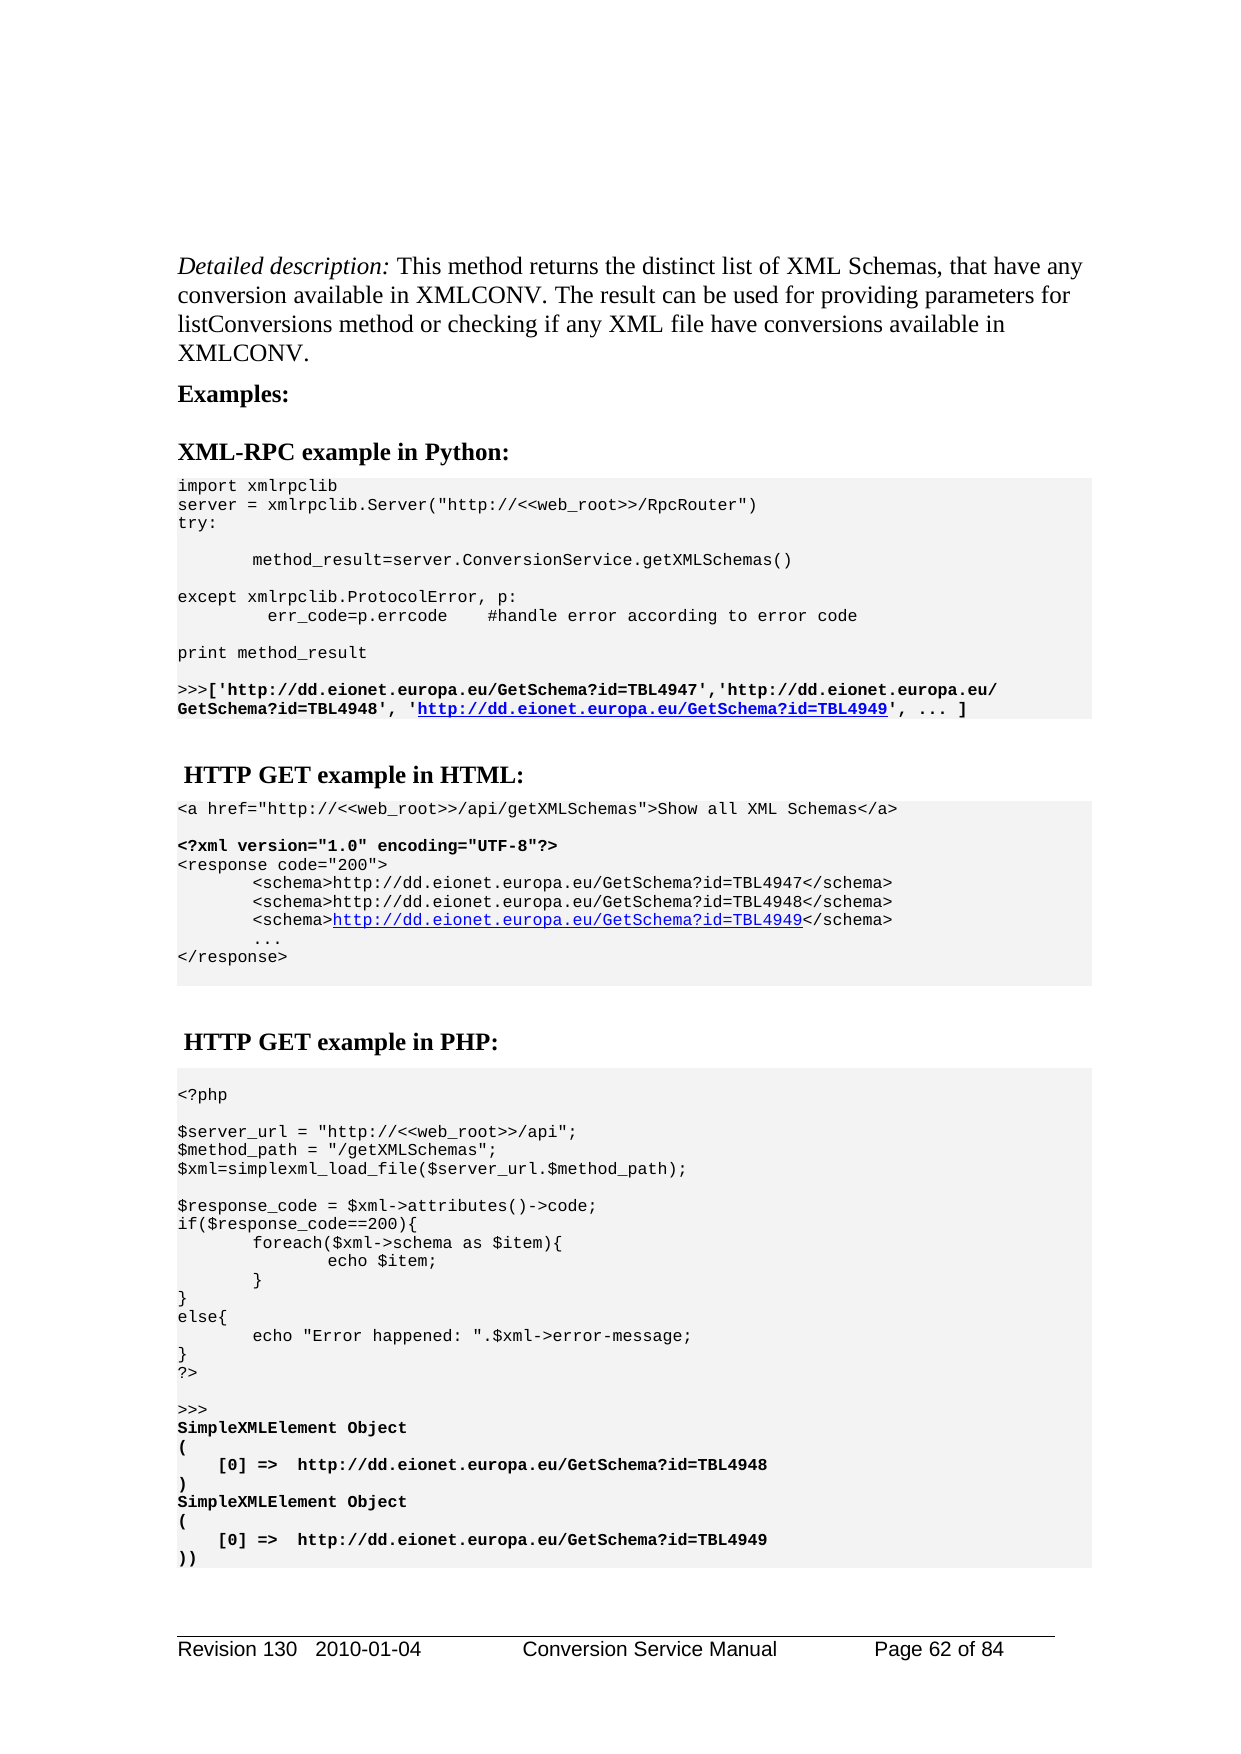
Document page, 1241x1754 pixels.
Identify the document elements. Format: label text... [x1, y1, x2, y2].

list <schema>http://dd.eionet.europa.eu/GetSchema?id=TBL4947</schema> [177, 875, 1092, 893]
text <?xml version="1.0" encoding="UTF-8"?> [177, 838, 1092, 856]
text $response_code = $xml->attributes()->code; [177, 1198, 1092, 1216]
list print method_result [177, 645, 1092, 663]
list server = xmlrpclib.Server("http://<<web_root>>/RpcRouter") [177, 497, 1092, 515]
list </response> [177, 949, 1092, 968]
text $xml=simplexml_load_file($server_url.$method_path); [177, 1161, 1092, 1179]
text $method_path = "/getXMLSchemas"; [177, 1142, 1092, 1161]
list try: [177, 515, 1092, 534]
text Examples: [177, 379, 1092, 408]
text } [177, 1290, 1092, 1309]
text } [177, 1346, 1092, 1364]
text HTTP GET example in HTML: [177, 760, 1092, 789]
list ) [177, 1476, 1092, 1494]
text XML-RPC example in Python: [177, 437, 1092, 466]
text foreach($xml->schema as $item){ [177, 1235, 1092, 1253]
list ( [177, 1439, 1092, 1457]
list [0] => http://dd.eionet.europa.eu/GetSchema?id=TBL4949 [177, 1531, 1092, 1550]
text echo $item; [177, 1253, 1092, 1272]
text else{ [177, 1309, 1092, 1327]
list <schema>http://dd.eionet.europa.eu/GetSchema?id=TBL4948</schema> [177, 893, 1092, 912]
list <response code="200"> [177, 856, 1092, 875]
text echo "Error happened: ".$xml->error-message; [177, 1327, 1092, 1346]
list err_code=p.errcode #handle error according to error code [177, 608, 1092, 626]
list >>>['http://dd.eionet.europa.eu/GetSchema?id=TBL4947','http://dd.eionet.europa.eu/GetSchema?id=TBL4948', 'http://dd.eionet.europa.eu/GetSchema?id=TBL4949', ... ] [177, 682, 1092, 719]
text if($response_code==200){ [177, 1216, 1092, 1235]
list ... [177, 931, 1092, 949]
list <a href="http://<<web_root>>/api/getXMLSchemas">Show all XML Schemas</a> [177, 801, 1092, 819]
text Detailed description: This method returns the distinct list of XML Schemas, that have any conversion available in XMLCONV. The result can be used for providing parameters for listConversions method or checking if any XML file have conversions available in XMLCONV. [177, 251, 1092, 367]
list )) [177, 1550, 1092, 1568]
list >>> [177, 1402, 1092, 1420]
list except xmlrpclib.ProtocolError, p: [177, 589, 1092, 608]
text ?> [177, 1364, 1092, 1383]
list <?php [177, 1086, 1092, 1105]
list ( [177, 1513, 1092, 1531]
text $server_url = "http://<<web_root>>/api"; [177, 1123, 1092, 1142]
list <schema>http://dd.eionet.europa.eu/GetSchema?id=TBL4949</schema> [177, 912, 1092, 931]
list import xmlrpclib [177, 478, 1092, 497]
text } [177, 1272, 1092, 1290]
list SimpleXMLElement Object [177, 1420, 1092, 1439]
list method_result=server.ConversionService.getXMLSchemas() [177, 552, 1092, 571]
text HTTP GET example in PHP: [177, 1027, 1092, 1056]
list SimpleXMLElement Object [177, 1494, 1092, 1513]
list [0] => http://dd.eionet.europa.eu/GetSchema?id=TBL4948 [177, 1457, 1092, 1476]
